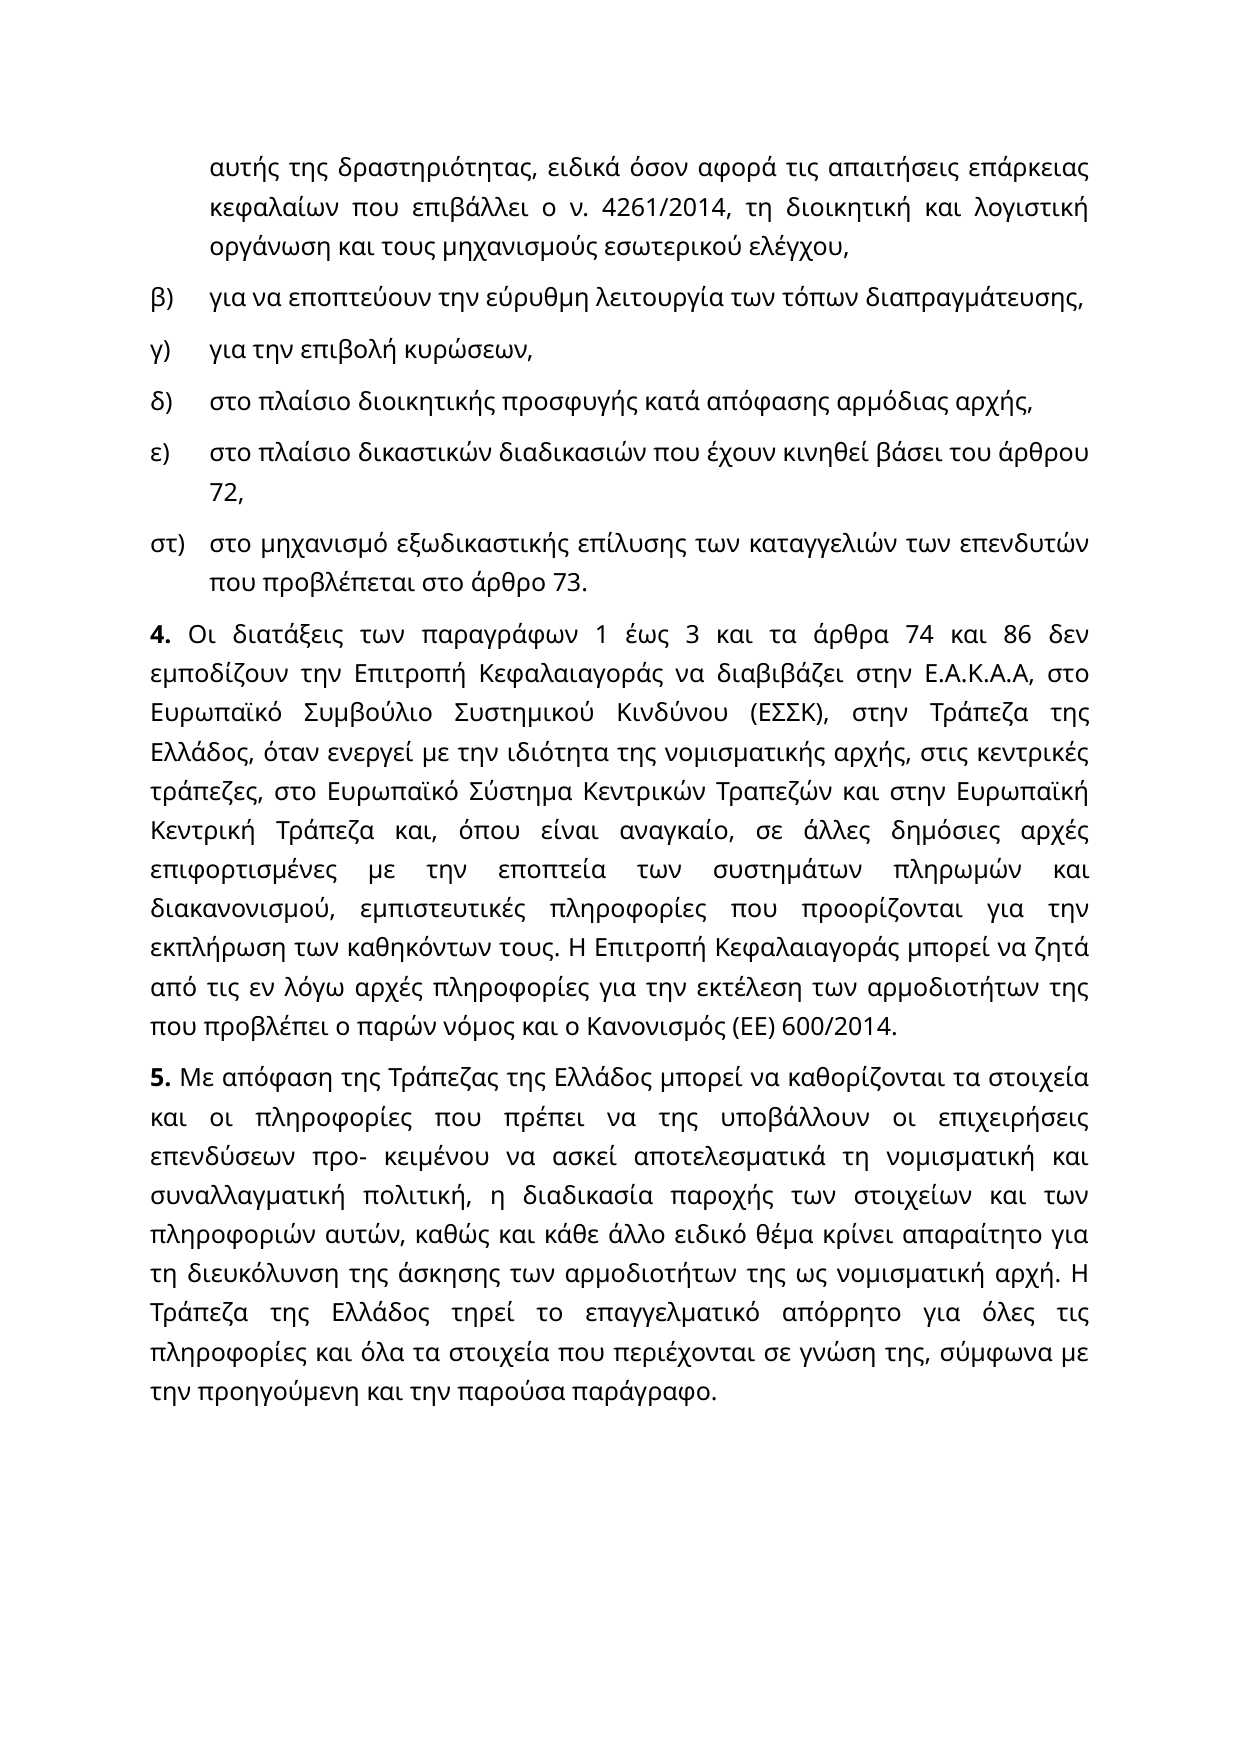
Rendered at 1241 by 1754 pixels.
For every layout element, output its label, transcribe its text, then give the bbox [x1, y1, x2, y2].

list δ) στο πλαίσιο διοικητικής προσφυγής κατά απόφασης αρμόδιας αρχής, [150, 383, 1090, 417]
list ε) στο πλαίσιο δικαστικών διαδικασιών που έχουν κινηθεί βάσει του άρθρου 72, [150, 435, 1090, 508]
list αυτής της δραστηριότητας, ειδικά όσον αφορά τις απαιτήσεις επάρκειας κεφαλαίων που επιβάλλει ο ν. 4261/2014, τη διοικητική και λογιστική οργάνωση και τους μηχανισμούς εσωτερικού ελέγχου, [150, 150, 1090, 262]
list γ) για την επιβολή κυρώσεων, [150, 332, 1090, 366]
text 4. Οι διατάξεις των παραγράφων 1 έως 3 και τα άρθρα 74 και 86 δεν εμποδίζουν την Επιτροπή Κεφαλαιαγοράς να διαβιβάζει στην Ε.Α.Κ.Α.Α, στο Ευρωπαϊκό Συμβούλιο Συστημικού Κινδύνου (ΕΣΣΚ), στην Τράπεζα της Ελλάδος, όταν ενεργεί με την ιδιότητα της νομισματικής αρχής, στις κεντρικές τράπεζες, στο Ευρωπαϊκό Σύστημα Κεντρικών Τραπεζών και στην Ευρωπαϊκή Κεντρική Τράπεζα και, όπου είναι αναγκαίο, σε άλλες δημόσιες αρχές επιφορτισμένες με την εποπτεία των συστημάτων πληρωμών και διακανονισμού, εμπιστευτικές πληροφορίες που προορίζονται για την εκπλήρωση των καθηκόντων τους. Η Επιτροπή Κεφαλαιαγοράς μπορεί να ζητά από τις εν λόγω αρχές πληροφορίες για την εκτέλεση των αρμοδιοτήτων της που προβλέπει ο παρών νόμος και ο Κανονισμός (ΕΕ) 600/2014. [150, 617, 1090, 1042]
list στ) στο μηχανισμό εξωδικαστικής επίλυσης των καταγγελιών των επενδυτών που προβλέπεται στο άρθρο 73. [150, 526, 1090, 599]
list β) για να εποπτεύουν την εύρυθμη λειτουργία των τόπων διαπραγμάτευσης, [150, 280, 1090, 314]
text 5. Με απόφαση της Τράπεζας της Ελλάδος μπορεί να καθορίζονται τα στοιχεία και οι πληροφορίες που πρέπει να της υποβάλλουν οι επιχειρήσεις επενδύσεων προ- κειμένου να ασκεί αποτελεσματικά τη νομισματική και συναλλαγματική πολιτική, η διαδικασία παροχής των στοιχείων και των πληροφοριών αυτών, καθώς και κάθε άλλο ειδικό θέμα κρίνει απαραίτητο για τη διευκόλυνση της άσκησης των αρμοδιοτήτων της ως νομισματική αρχή. Η Τράπεζα της Ελλάδος τηρεί το επαγγελματικό απόρρητο για όλες τις πληροφορίες και όλα τα στοιχεία που περιέχονται σε γνώση της, σύμφωνα με την προηγούμενη και την παρούσα παράγραφο. [150, 1060, 1090, 1407]
